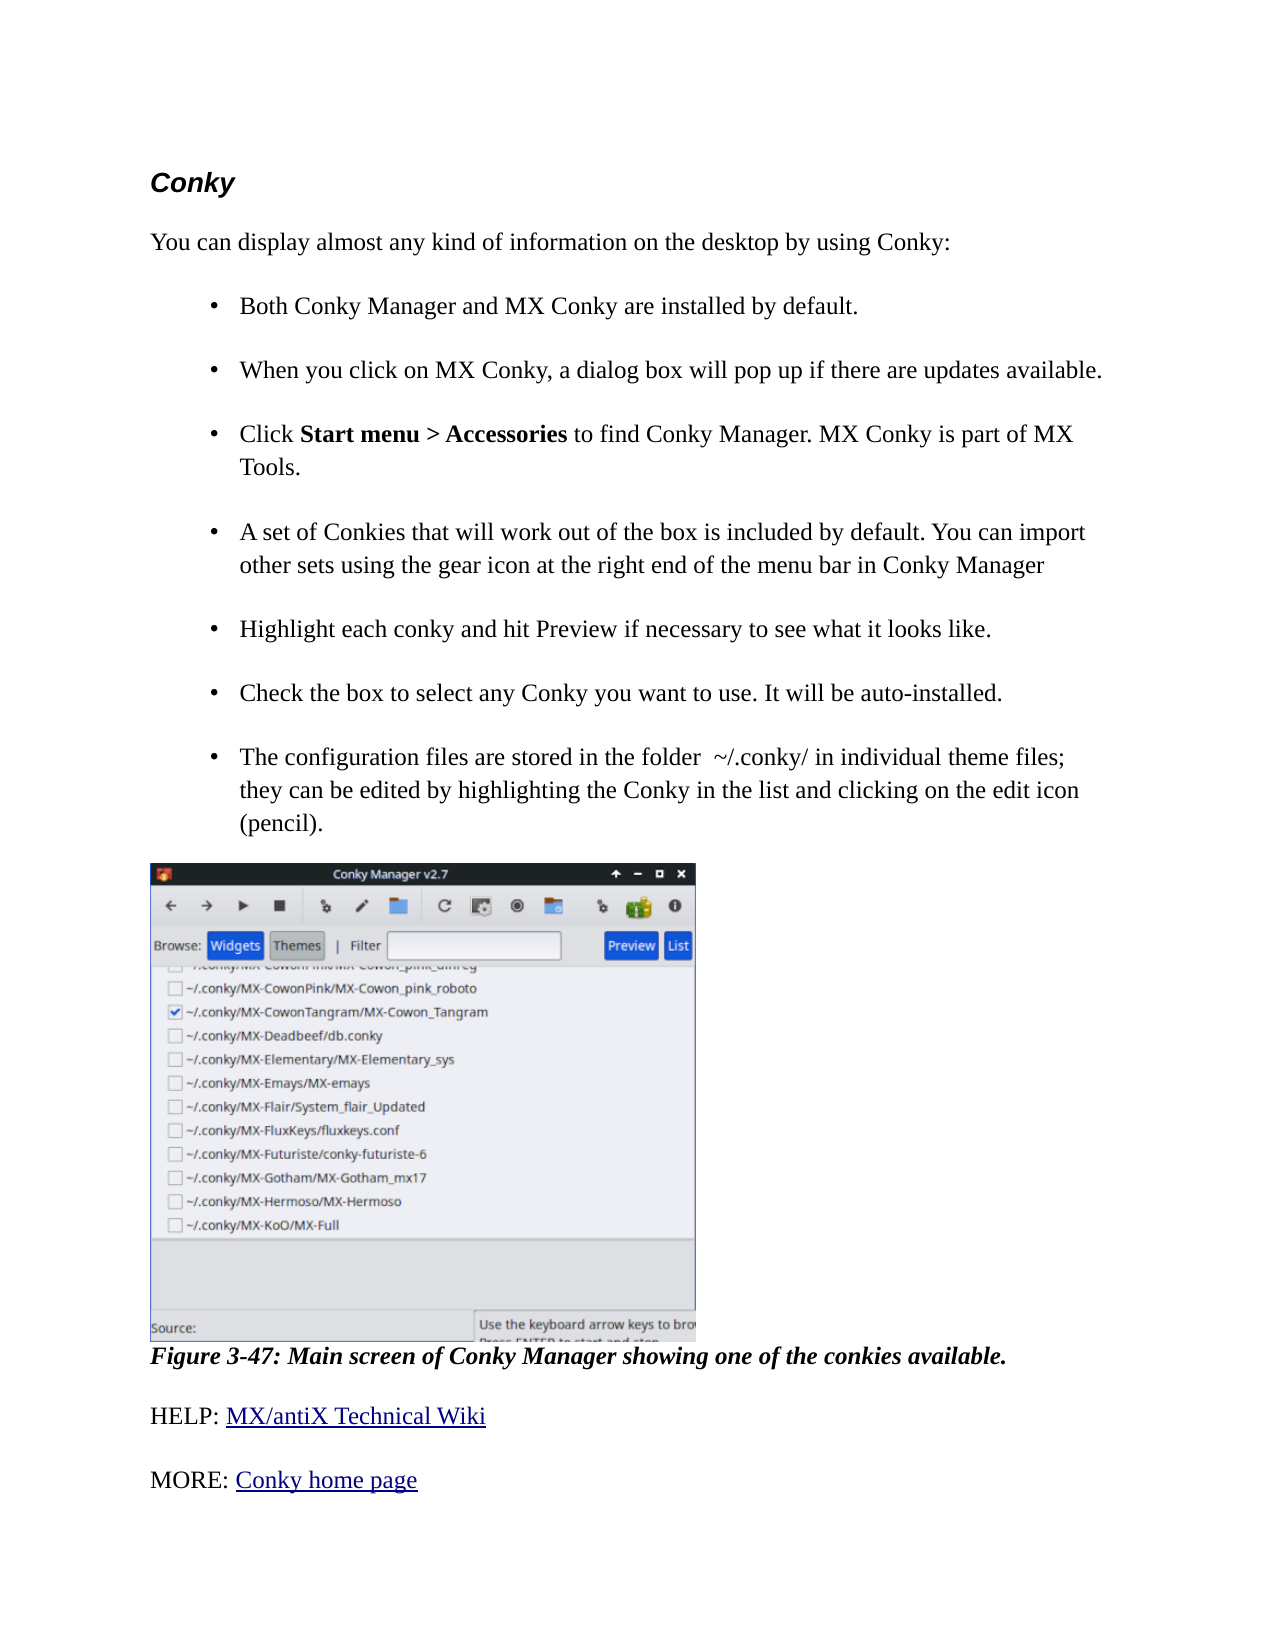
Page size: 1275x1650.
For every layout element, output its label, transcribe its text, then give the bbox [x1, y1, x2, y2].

subtitle Conky [150, 167, 1125, 198]
text HELP: MX/antiX Technical Wiki [150, 1401, 1110, 1430]
text Figure 3-47: Main screen of Conky Manager showing one of the conkies available. [150, 1342, 1110, 1370]
list Both Conky Manager and MX Conky are installed by default. [210, 291, 1109, 319]
text MORE: Conky home page [150, 1465, 1110, 1494]
list Check the box to select any Conky you want to use. It will be auto-installed. [210, 678, 1109, 707]
list Click Start menu > Accessories to find Conky Manager. MX Conky is part of MX Tools. [210, 419, 1109, 481]
list A set of Conkies that will work out of the box is included by default. You can import other sets using the gear icon at the right end of the menu bar in Conky Manager [210, 517, 1109, 578]
list When you click on MX Conky, a dialog box will pop up if there are updates available. [210, 355, 1109, 384]
picture [150, 863, 696, 1342]
text You can display almost any kind of information on the desktop by using Conky: [150, 227, 1125, 255]
list Highlight each conky and hit Preview if necessary to see what it looks like. [210, 614, 1109, 643]
list The configuration files are stored in the folder ~/.conky/ in individual theme files; they can be edited by highlighting the Conky in the list and clicking on the edit icon (pencil). [210, 742, 1109, 837]
